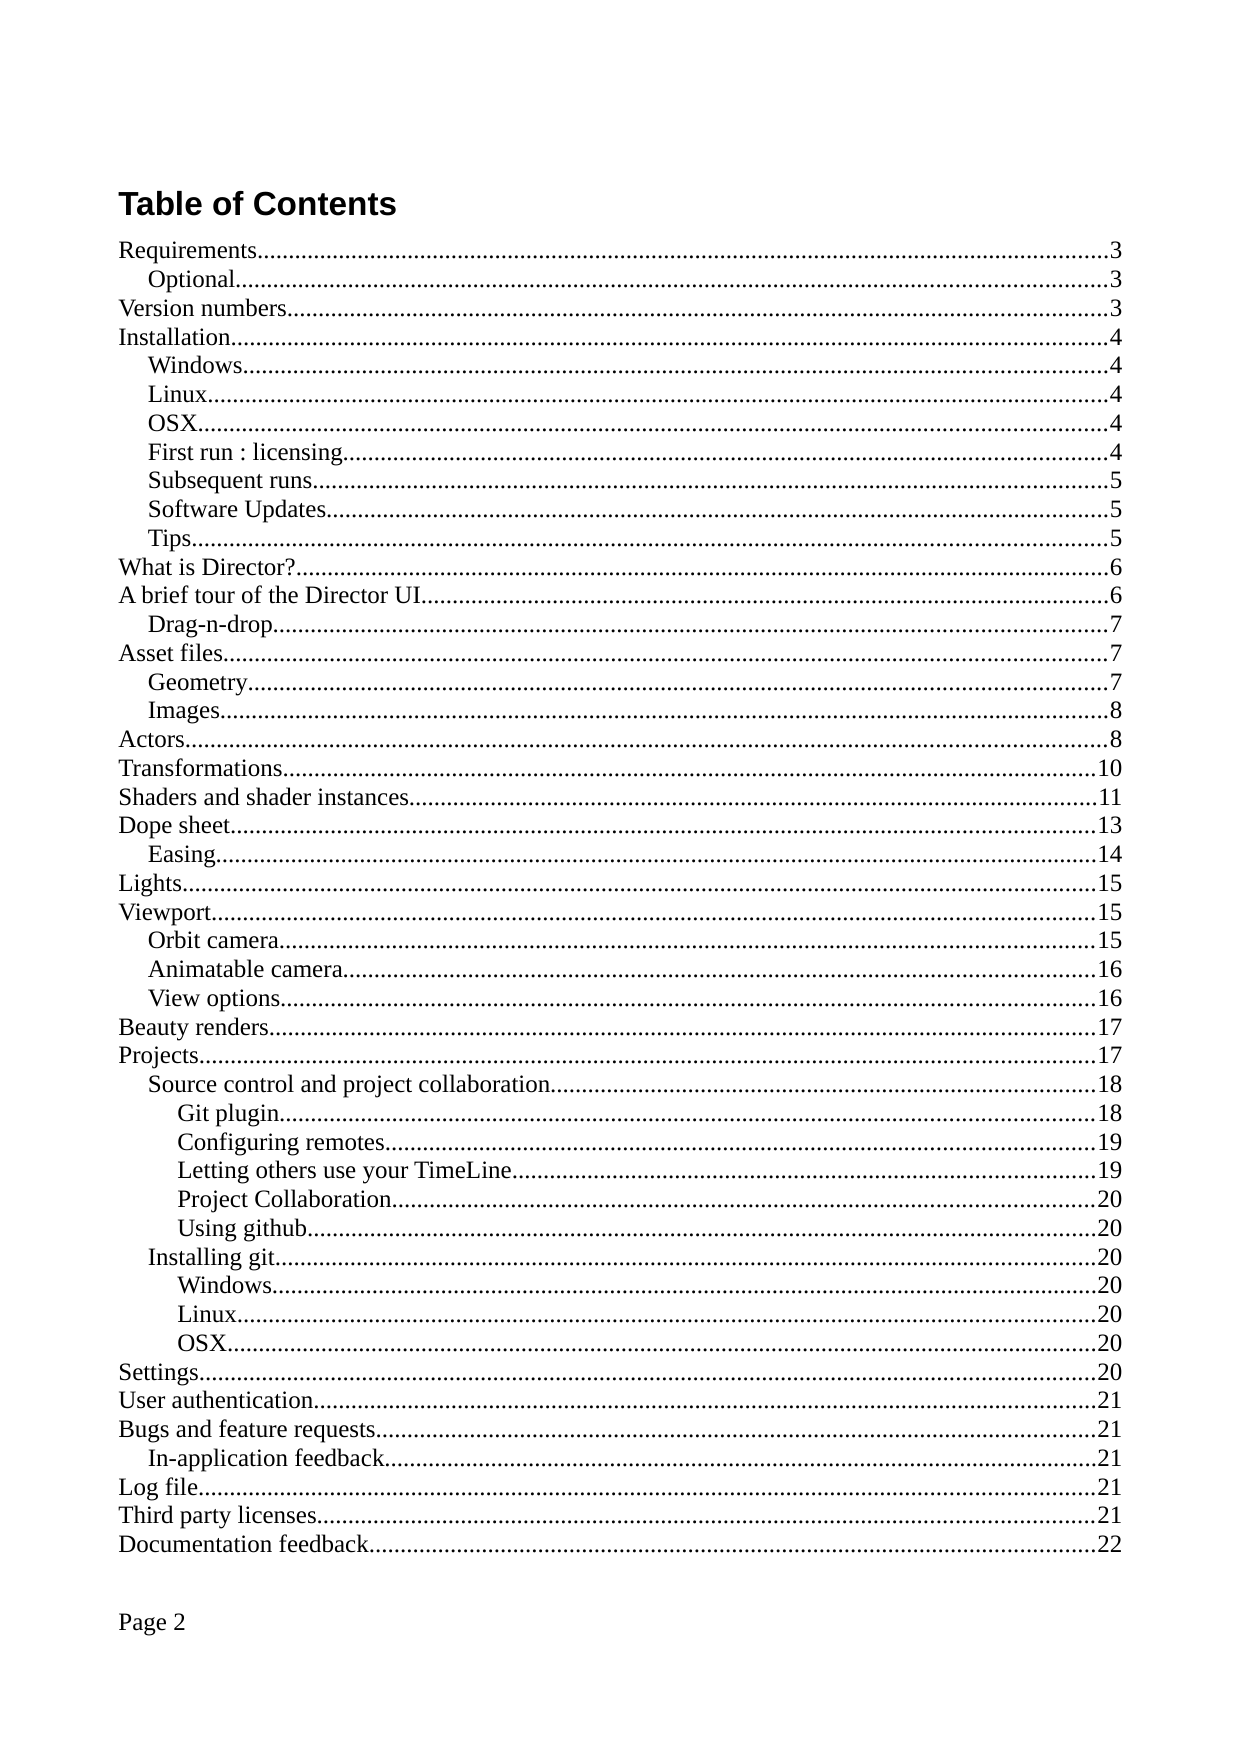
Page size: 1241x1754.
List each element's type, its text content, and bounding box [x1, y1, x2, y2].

text User authentication 21 [118, 1385, 1122, 1414]
text OSX 4 [148, 408, 1122, 437]
text Tips 5 [148, 523, 1122, 552]
text Subsequent runs 5 [148, 465, 1122, 494]
text Optional 3 [148, 264, 1122, 293]
text Linux 4 [148, 379, 1122, 408]
text Third party licenses 21 [118, 1500, 1122, 1529]
text Easing 14 [148, 839, 1122, 868]
text Linux 20 [177, 1299, 1122, 1328]
text Orbit camera 15 [148, 925, 1122, 954]
text A brief tour of the Director UI 6 [118, 580, 1122, 609]
text Letting others use your TimeLine 19 [177, 1155, 1122, 1184]
text Windows 20 [177, 1270, 1122, 1299]
text Beauty renders 17 [118, 1012, 1122, 1040]
text Version numbers 3 [118, 293, 1122, 322]
text First run : licensing 4 [148, 437, 1122, 465]
text Drag-n-drop 7 [148, 609, 1122, 638]
text Projects 17 [118, 1040, 1122, 1069]
text Asset files 7 [118, 638, 1122, 667]
text Settings 20 [118, 1357, 1122, 1385]
text Source control and project collaboration 18 [148, 1069, 1122, 1098]
text OSX 20 [177, 1328, 1122, 1357]
text Requirements 3 [118, 235, 1122, 264]
text View options 16 [148, 983, 1122, 1012]
text Shaders and shader instances 11 [118, 782, 1122, 810]
text Project Collaboration 20 [177, 1184, 1122, 1213]
text Actors 8 [118, 724, 1122, 753]
text What is Director? 6 [118, 552, 1122, 580]
text Animatable camera 16 [148, 954, 1122, 983]
text Configuring remotes 19 [177, 1127, 1122, 1155]
text Images 8 [148, 695, 1122, 724]
text Windows 4 [148, 350, 1122, 379]
text Log file 21 [118, 1472, 1122, 1500]
text Bugs and feature requests 21 [118, 1414, 1122, 1443]
text Transformations 10 [118, 753, 1122, 782]
text Viewport 15 [118, 897, 1122, 925]
text Git plugin 18 [177, 1098, 1122, 1127]
subtitle Table of Contents [118, 184, 1122, 223]
text Using github 20 [177, 1213, 1122, 1242]
text Dope sheet 13 [118, 810, 1122, 839]
text Installing git 20 [148, 1242, 1122, 1270]
text Software Updates 5 [148, 494, 1122, 523]
text Geometry 7 [148, 667, 1122, 695]
text Installation 4 [118, 322, 1122, 350]
text Documentation feedback 22 [118, 1529, 1122, 1558]
text Lights 15 [118, 868, 1122, 897]
text In-application feedback 21 [148, 1443, 1122, 1472]
